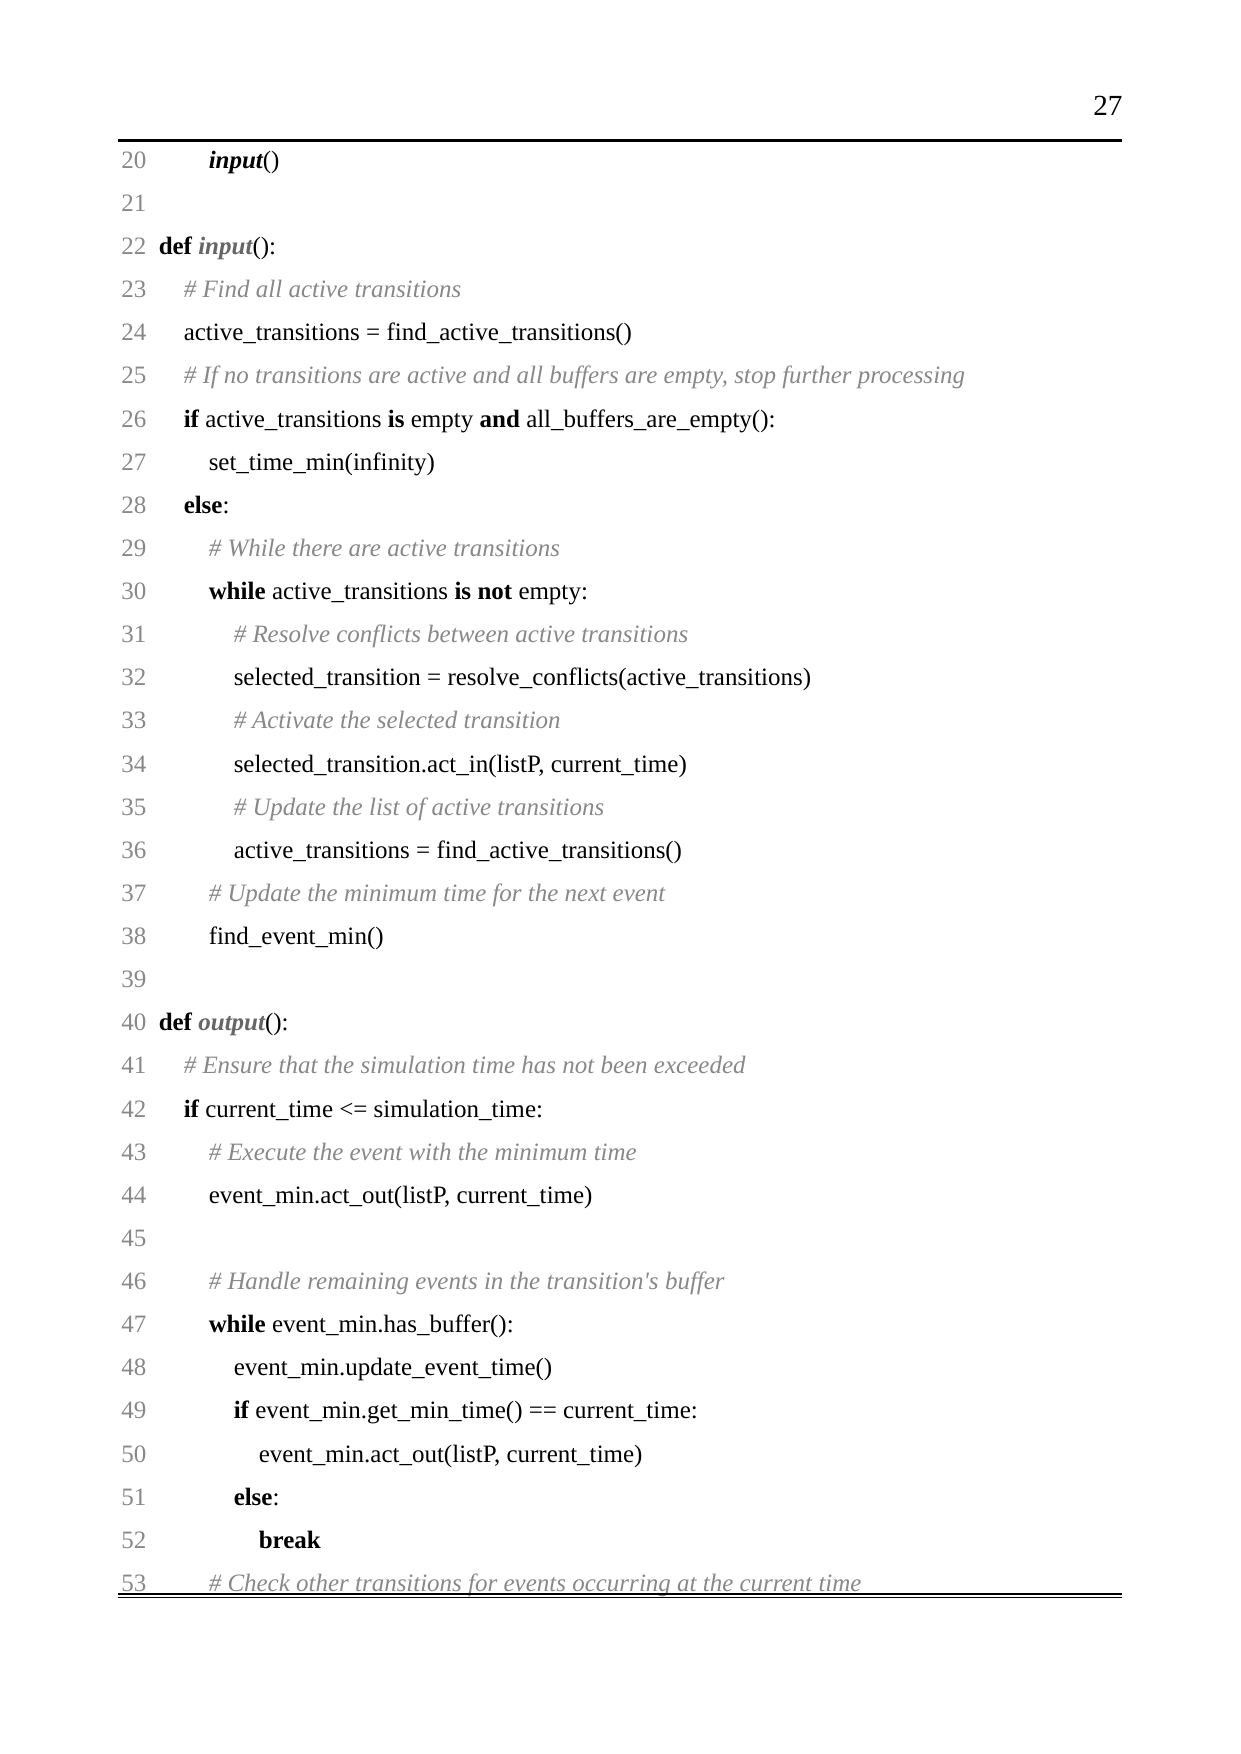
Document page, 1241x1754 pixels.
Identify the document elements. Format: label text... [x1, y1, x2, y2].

text 28 else: [118, 484, 1122, 519]
text 31 # Resolve conflicts between active transitions [118, 613, 1122, 648]
text 41 # Ensure that the simulation time has not been exceeded [118, 1044, 1122, 1079]
text 20 input() [118, 142, 1122, 174]
text 22 def input(): [118, 225, 1122, 260]
text 37 # Update the minimum time for the next event [118, 872, 1122, 907]
text 40 def output(): [118, 1001, 1122, 1036]
text 36 active_transitions = find_active_transitions() [118, 829, 1122, 864]
text 30 while active_transitions is not empty: [118, 570, 1122, 605]
text 53 # Check other transitions for events occurring at the current time [118, 1562, 1122, 1593]
text 24 active_transitions = find_active_transitions() [118, 311, 1122, 346]
text 27 set_time_min(infinity) [118, 441, 1122, 476]
text 21 [118, 182, 1122, 217]
text 52 break [118, 1519, 1122, 1554]
text 39 [118, 958, 1122, 993]
text 26 if active_transitions is empty and all_buffers_are_empty(): [118, 397, 1122, 432]
text 43 # Execute the event with the minimum time [118, 1131, 1122, 1166]
text 25 # If no transitions are active and all buffers are empty, stop further processing [118, 354, 1122, 389]
text 47 while event_min.has_buffer(): [118, 1303, 1122, 1338]
text 44 event_min.act_out(listP, current_time) [118, 1174, 1122, 1209]
text 33 # Activate the selected transition [118, 699, 1122, 734]
text 35 # Update the list of active transitions [118, 786, 1122, 821]
text 42 if current_time <= simulation_time: [118, 1087, 1122, 1122]
text 32 selected_transition = resolve_conflicts(active_transitions) [118, 656, 1122, 691]
text 38 find_event_min() [118, 915, 1122, 950]
text 34 selected_transition.act_in(listP, current_time) [118, 742, 1122, 777]
text 50 event_min.act_out(listP, current_time) [118, 1432, 1122, 1467]
text 45 [118, 1217, 1122, 1252]
text 51 else: [118, 1476, 1122, 1511]
text 49 if event_min.get_min_time() == current_time: [118, 1389, 1122, 1424]
text 29 # While there are active transitions [118, 527, 1122, 562]
text 23 # Find all active transitions [118, 268, 1122, 303]
text 48 event_min.update_event_time() [118, 1346, 1122, 1381]
text 46 # Handle remaining events in the transition's buffer [118, 1260, 1122, 1295]
